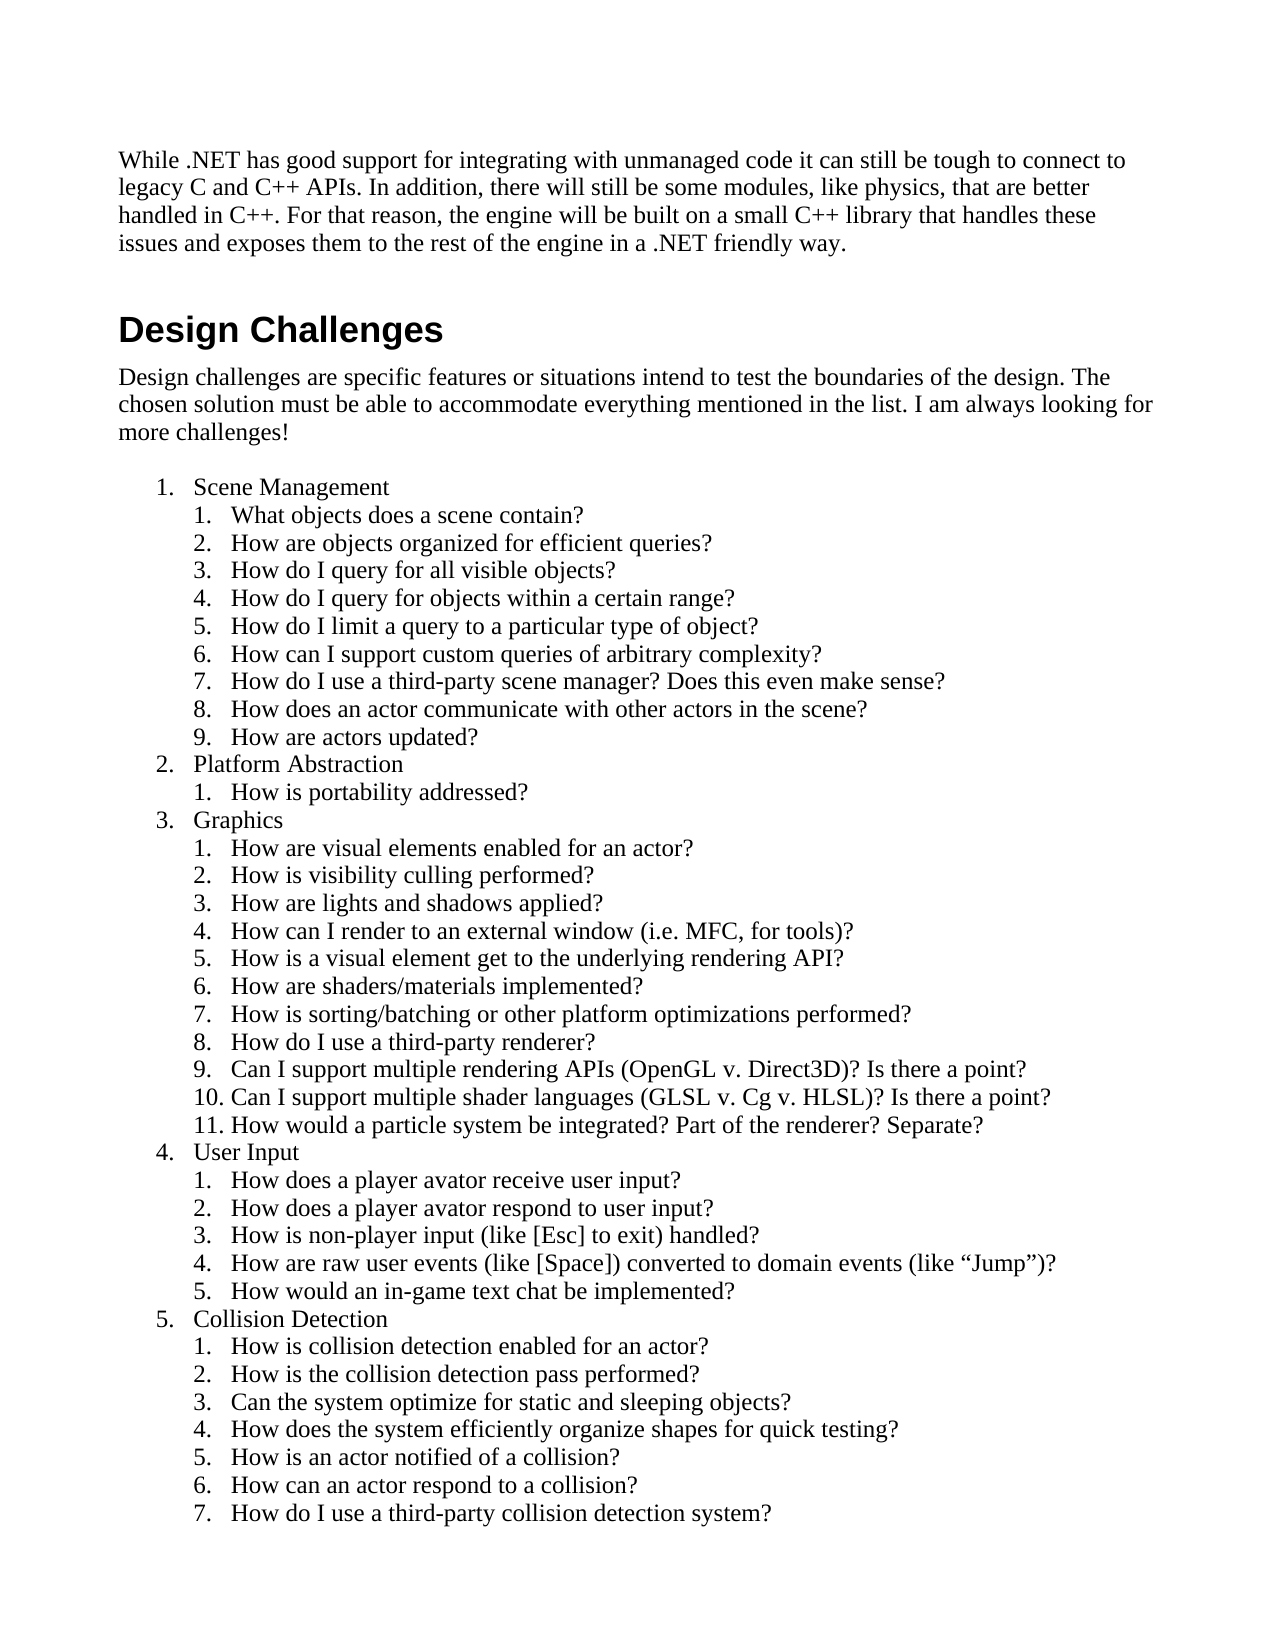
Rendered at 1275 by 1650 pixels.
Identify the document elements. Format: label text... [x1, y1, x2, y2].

text Design challenges are specific features or situations intend to test the boundaries of the design. The chosen solution must be able to accommodate everything mentioned in the list. I am always looking for more challenges! [118, 363, 1157, 446]
list How would an in-game text chat be implemented? [193, 1277, 1157, 1305]
list Can I support multiple rendering APIs (OpenGL v. Direct3D)? Is there a point? [193, 1055, 1157, 1083]
list How can I render to an external window (i.e. MFC, for tools)? [193, 917, 1157, 944]
list How are raw user events (like [Space]) converted to domain events (like “Jump”)? [193, 1249, 1157, 1277]
list How does a player avator respond to user input? [193, 1194, 1157, 1222]
list Platform Abstraction [156, 751, 1157, 778]
text While .NET has good support for integrating with unmanaged code it can still be tough to connect to legacy C and C++ APIs. In addition, there will still be some modules, like physics, that are better handled in C++. For that reason, the engine will be built on a small C++ library that handles these issues and exposes them to the rest of the engine in a .NET friendly way. [118, 146, 1157, 257]
list How can I support custom queries of arbitrary complexity? [193, 640, 1157, 667]
list How is an actor notified of a collision? [193, 1443, 1157, 1471]
list How is sorting/batching or other platform optimizations performed? [193, 1000, 1157, 1028]
list How would a particle system be integrated? Part of the renderer? Separate? [193, 1111, 1157, 1138]
list How are actors updated? [193, 723, 1157, 751]
list User Input [156, 1138, 1157, 1166]
list How does an actor communicate with other actors in the scene? [193, 695, 1157, 723]
list Can I support multiple shader languages (GLSL v. Cg v. HLSL)? Is there a point? [193, 1083, 1157, 1111]
subtitle Design Challenges [118, 309, 1157, 350]
list Scene Management [156, 473, 1157, 501]
list How are objects organized for efficient queries? [193, 529, 1157, 557]
list How is the collision detection pass performed? [193, 1360, 1157, 1388]
list How do I use a third-party renderer? [193, 1028, 1157, 1055]
list How can an actor respond to a collision? [193, 1471, 1157, 1499]
list Can the system optimize for static and sleeping objects? [193, 1388, 1157, 1416]
list How is a visual element get to the underlying rendering API? [193, 944, 1157, 972]
list How does the system efficiently organize shapes for quick testing? [193, 1416, 1157, 1443]
list How do I use a third-party collision detection system? [193, 1499, 1157, 1526]
list How are lights and shadows applied? [193, 889, 1157, 917]
list How are shaders/materials implemented? [193, 972, 1157, 1000]
list How does a player avator receive user input? [193, 1166, 1157, 1194]
list How do I query for all visible objects? [193, 557, 1157, 584]
list How is visibility culling performed? [193, 861, 1157, 889]
list How is portability addressed? [193, 778, 1157, 806]
list How is non-player input (like [Esc] to exit) handled? [193, 1222, 1157, 1249]
list Graphics [156, 806, 1157, 834]
list How do I query for objects within a certain range? [193, 584, 1157, 612]
list What objects does a scene contain? [193, 501, 1157, 529]
list How do I limit a query to a particular type of object? [193, 612, 1157, 640]
list Collision Detection [156, 1305, 1157, 1332]
list How do I use a third-party scene manager? Does this even make sense? [193, 667, 1157, 695]
list How is collision detection enabled for an actor? [193, 1332, 1157, 1360]
list How are visual elements enabled for an actor? [193, 834, 1157, 861]
